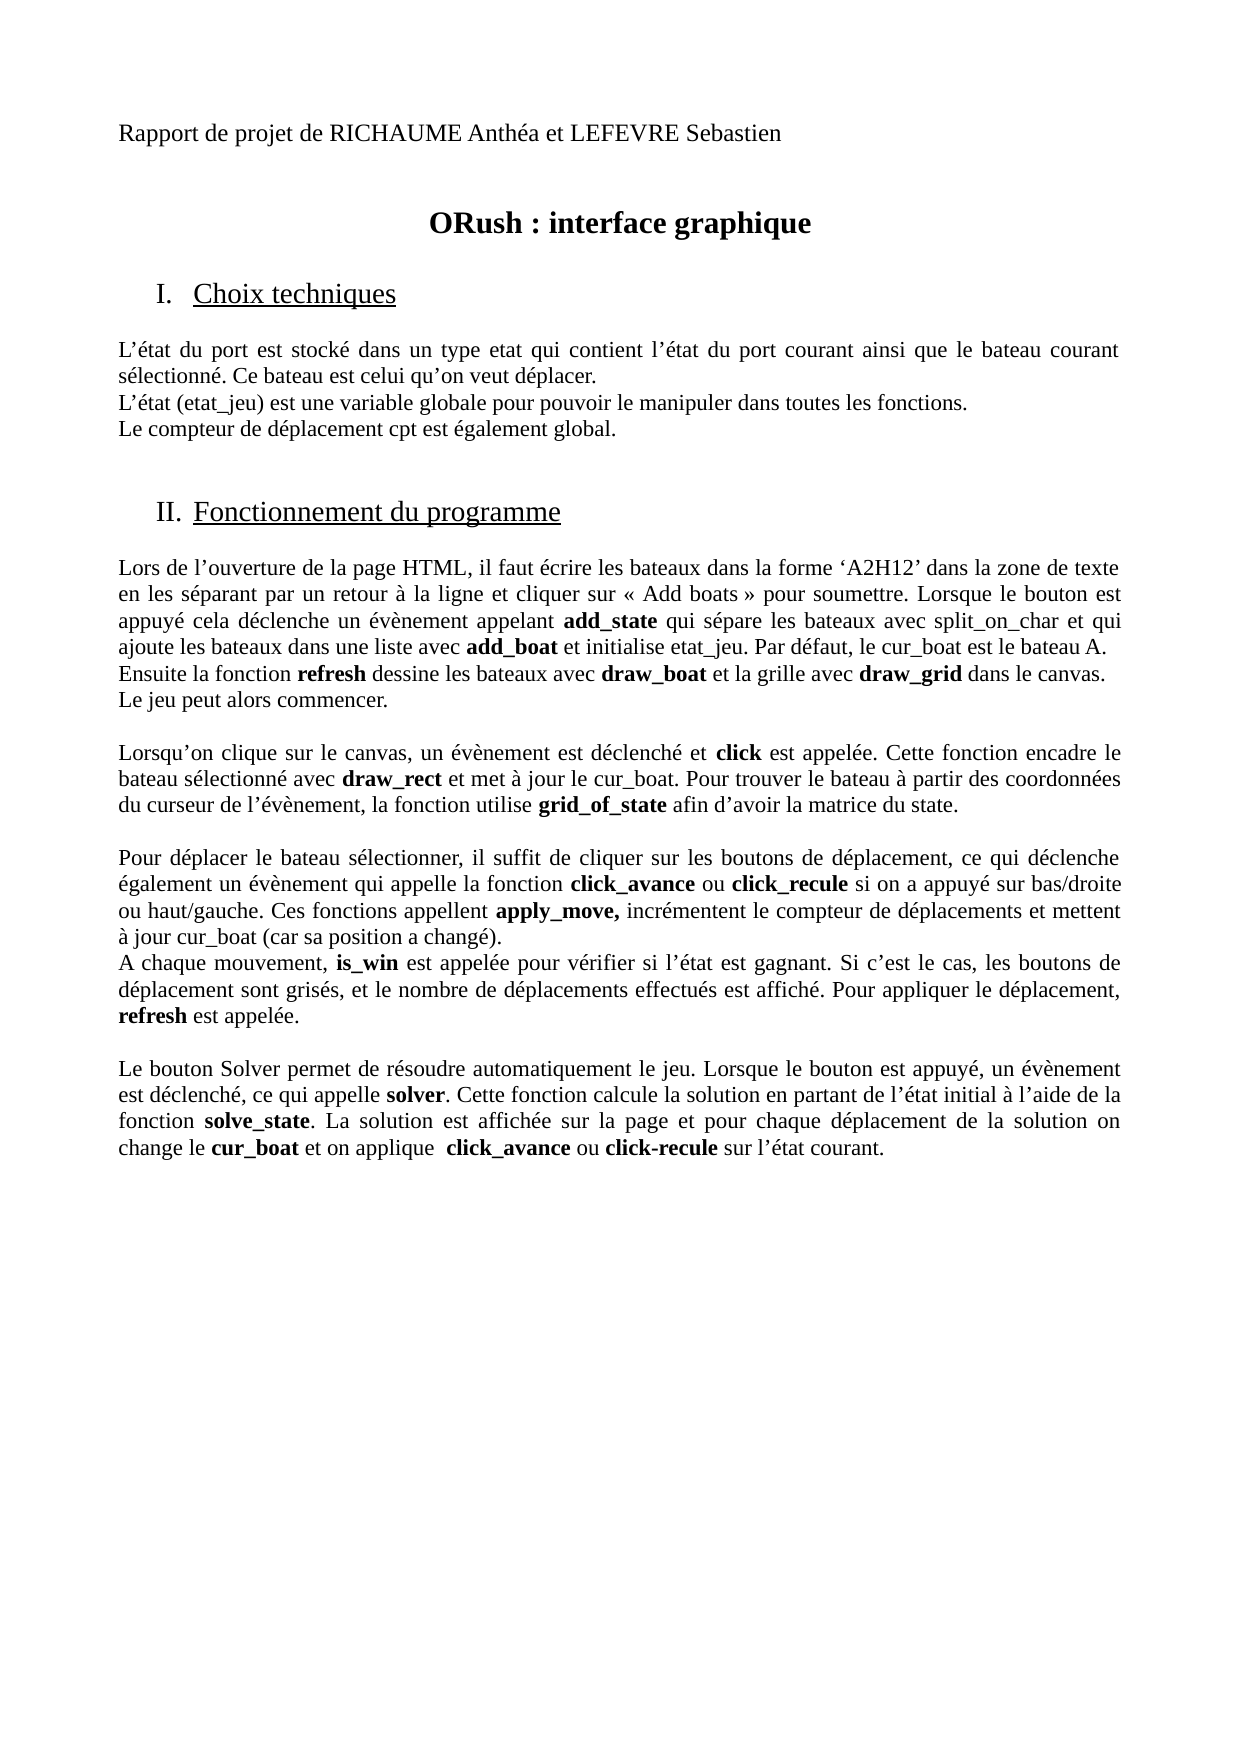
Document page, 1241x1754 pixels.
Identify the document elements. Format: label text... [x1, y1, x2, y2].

text Ensuite la fonction refresh dessine les bateaux avec draw_boat et la grille avec draw_grid dans le canvas. [118, 659, 1122, 686]
text Pour déplacer le bateau sélectionner, il suffit de cliquer sur les boutons de déplacement, ce qui déclenche également un évènement qui appelle la fonction click_avance ou click_recule si on a appuyé sur bas/droite ou haut/gauche. Ces fonctions appellent apply_move, incrémentent le compteur de déplacements et mettent à jour cur_boat (car sa position a changé). [118, 844, 1122, 949]
text Le compteur de déplacement cpt est également global. [118, 415, 1122, 442]
text Le jeu peut alors commencer. [118, 686, 1122, 712]
text A chaque mouvement, is_win est appelée pour vérifier si l’état est gagnant. Si c’est le cas, les boutons de déplacement sont grisés, et le nombre de déplacements effectués est affiché. Pour appliquer le déplacement, refresh est appelée. [118, 949, 1122, 1028]
list Fonctionnement du programme [156, 494, 1122, 528]
text Rapport de projet de RICHAUME Anthéa et LEFEVRE Sebastien [118, 118, 1122, 147]
list Choix techniques [156, 276, 1122, 310]
text L’état du port est stocké dans un type etat qui contient l’état du port courant ainsi que le bateau courant sélectionné. Ce bateau est celui qu’on veut déplacer. [118, 336, 1122, 389]
text L’état (etat_jeu) est une variable globale pour pouvoir le manipuler dans toutes les fonctions. [118, 389, 1122, 415]
text Lors de l’ouverture de la page HTML, il faut écrire les bateaux dans la forme ‘A2H12’ dans la zone de texte en les séparant par un retour à la ligne et cliquer sur « Add boats » pour soumettre. Lorsque le bouton est appuyé cela déclenche un évènement appelant add_state qui sépare les bateaux avec split_on_char et qui ajoute les bateaux dans une liste avec add_boat et initialise etat_jeu. Par défaut, le cur_boat est le bateau A. [118, 554, 1122, 659]
text Lorsqu’on clique sur le canvas, un évènement est déclenché et click est appelée. Cette fonction encadre le bateau sélectionné avec draw_rect et met à jour le cur_boat. Pour trouver le bateau à partir des coordonnées du curseur de l’évènement, la fonction utilise grid_of_state afin d’avoir la matrice du state. [118, 739, 1122, 818]
text ORush : interface graphique [118, 204, 1122, 240]
text Le bouton Solver permet de résoudre automatiquement le jeu. Lorsque le bouton est appuyé, un évènement est déclenché, ce qui appelle solver. Cette fonction calcule la solution en partant de l’état initial à l’aide de la fonction solve_state. La solution est affichée sur la page et pour chaque déplacement de la solution on change le cur_boat et on applique click_avance ou click-recule sur l’état courant. [118, 1055, 1122, 1160]
